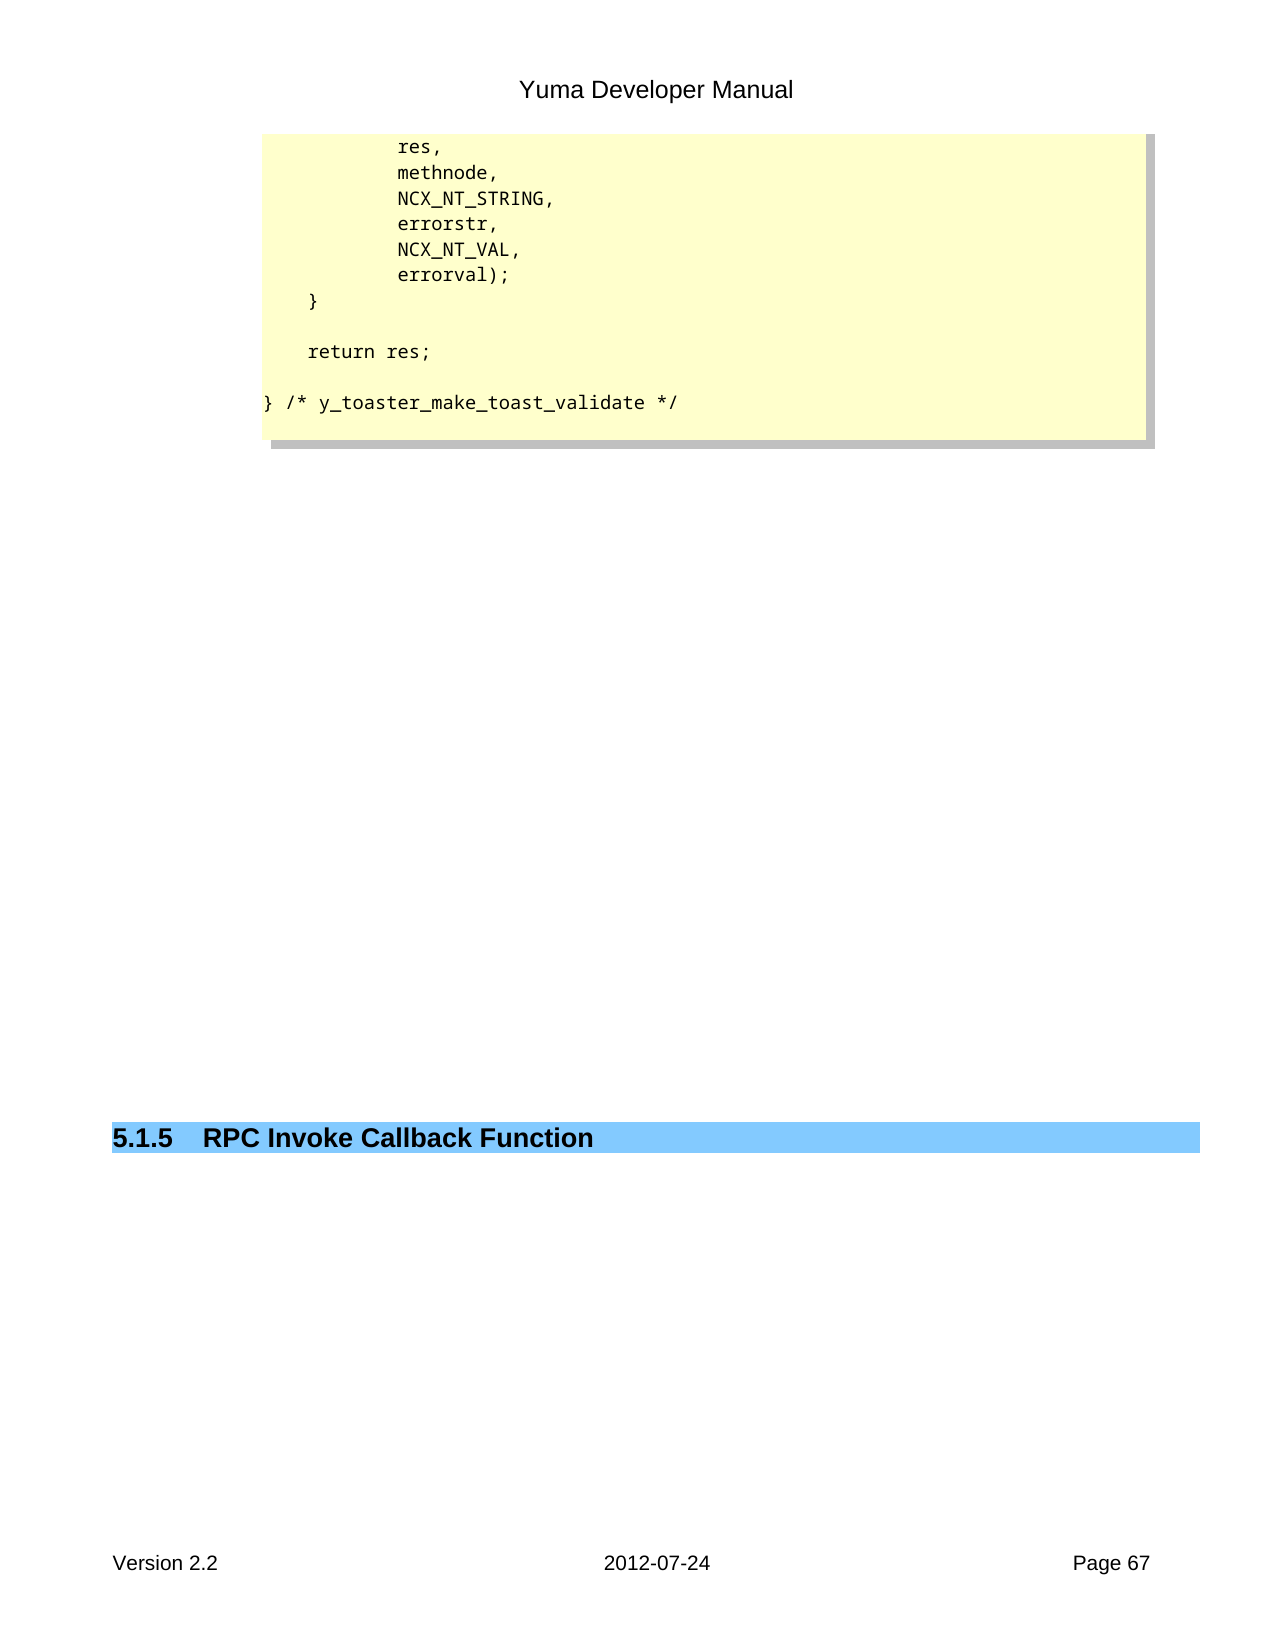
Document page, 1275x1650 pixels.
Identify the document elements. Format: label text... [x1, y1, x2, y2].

text errorval); [262, 261, 1146, 287]
text } [262, 287, 1146, 312]
text methnode, [262, 159, 1146, 185]
text } /* y_toaster_make_toast_validate */ [262, 389, 1146, 414]
text NCX_NT_STRING, [262, 185, 1146, 210]
text errorstr, [262, 210, 1146, 236]
text return res; [262, 338, 1146, 363]
text res, [262, 134, 1146, 159]
subtitle RPC Invoke Callback Function [112, 1122, 1200, 1153]
text NCX_NT_VAL, [262, 236, 1146, 261]
